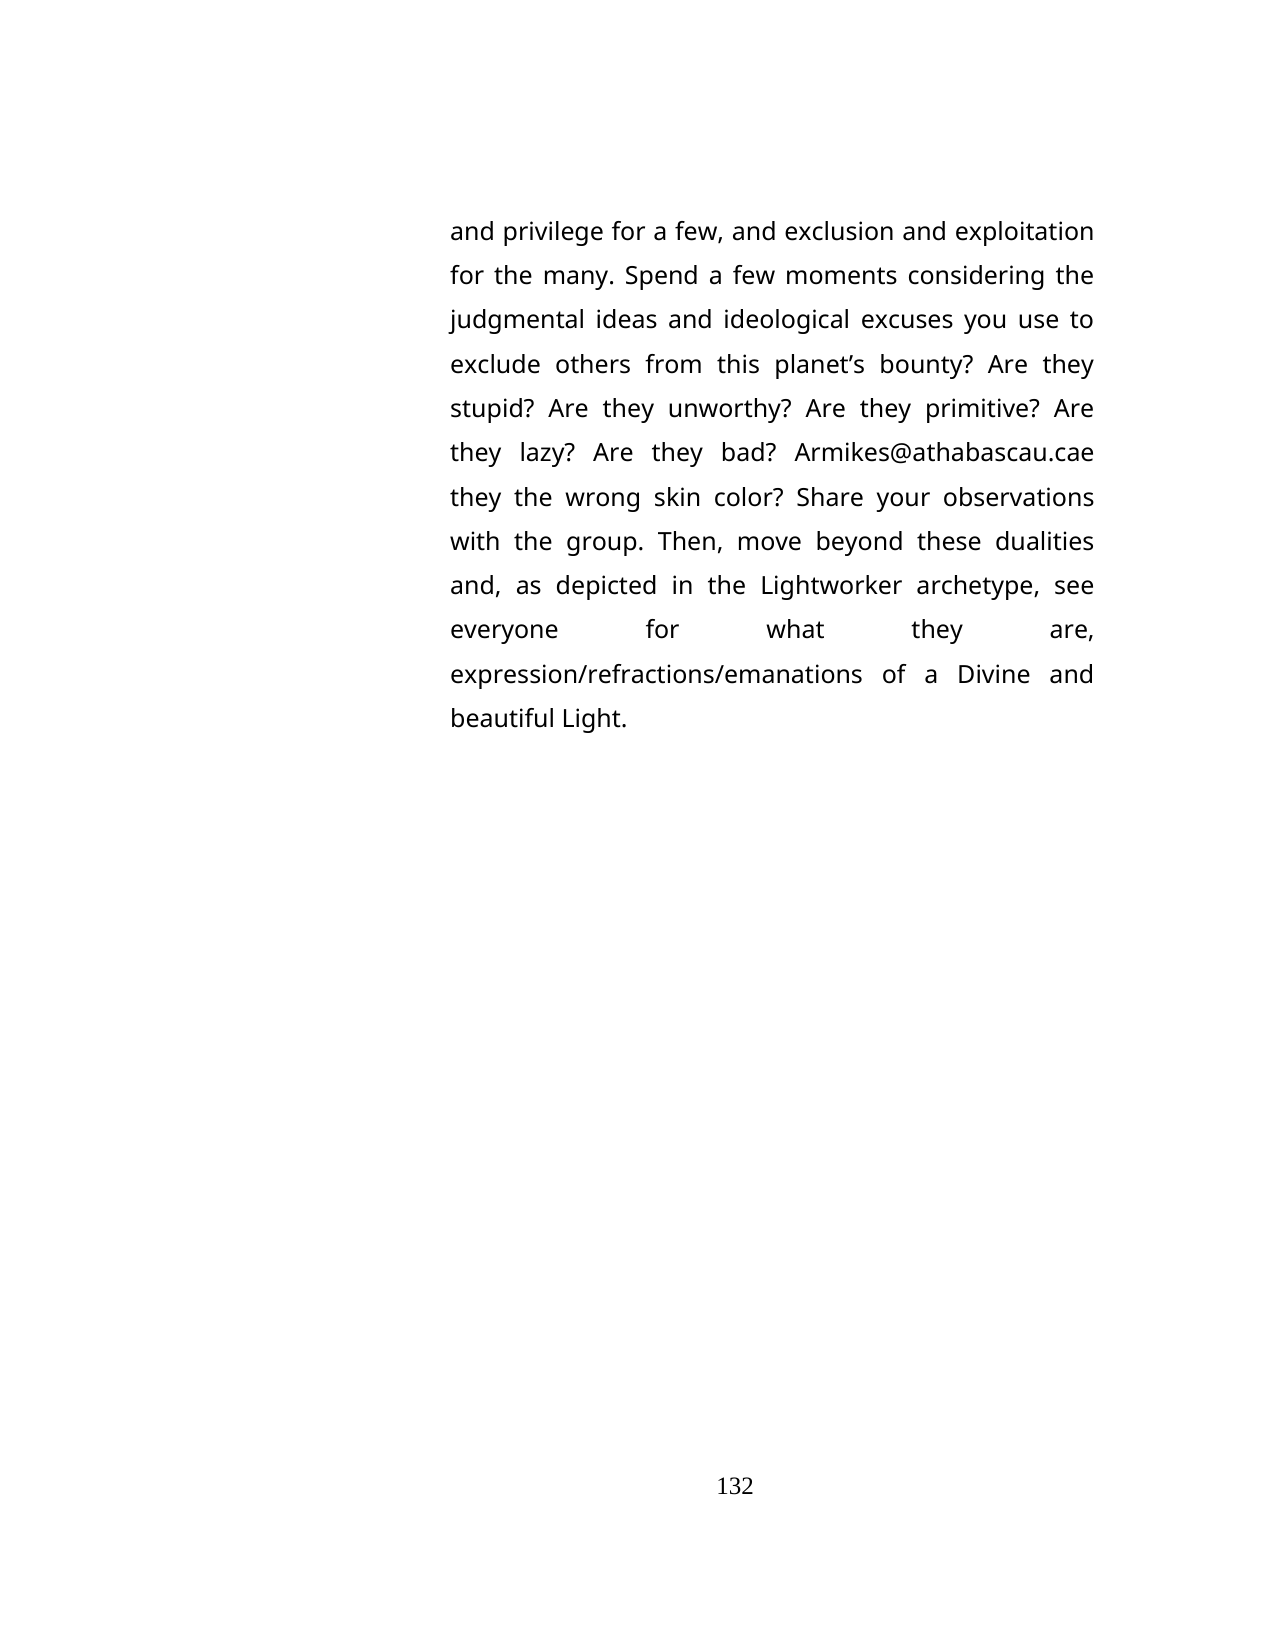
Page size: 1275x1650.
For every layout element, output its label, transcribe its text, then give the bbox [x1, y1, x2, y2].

list and privilege for a few, and exclusion and exploitation for the many. Spend a few moments considering the judgmental ideas and ideological excuses you use to exclude others from this planet’s bounty? Are they stupid? Are they unworthy? Are they primitive? Are they lazy? Are they bad? Armikes@athabascau.cae they the wrong skin color? Share your observations with the group. Then, move beyond these dualities and, as depicted in the Lightworker archetype, see everyone for what they are, expression/refractions/emanations of a Divine and beautiful Light. [412, 213, 1095, 734]
